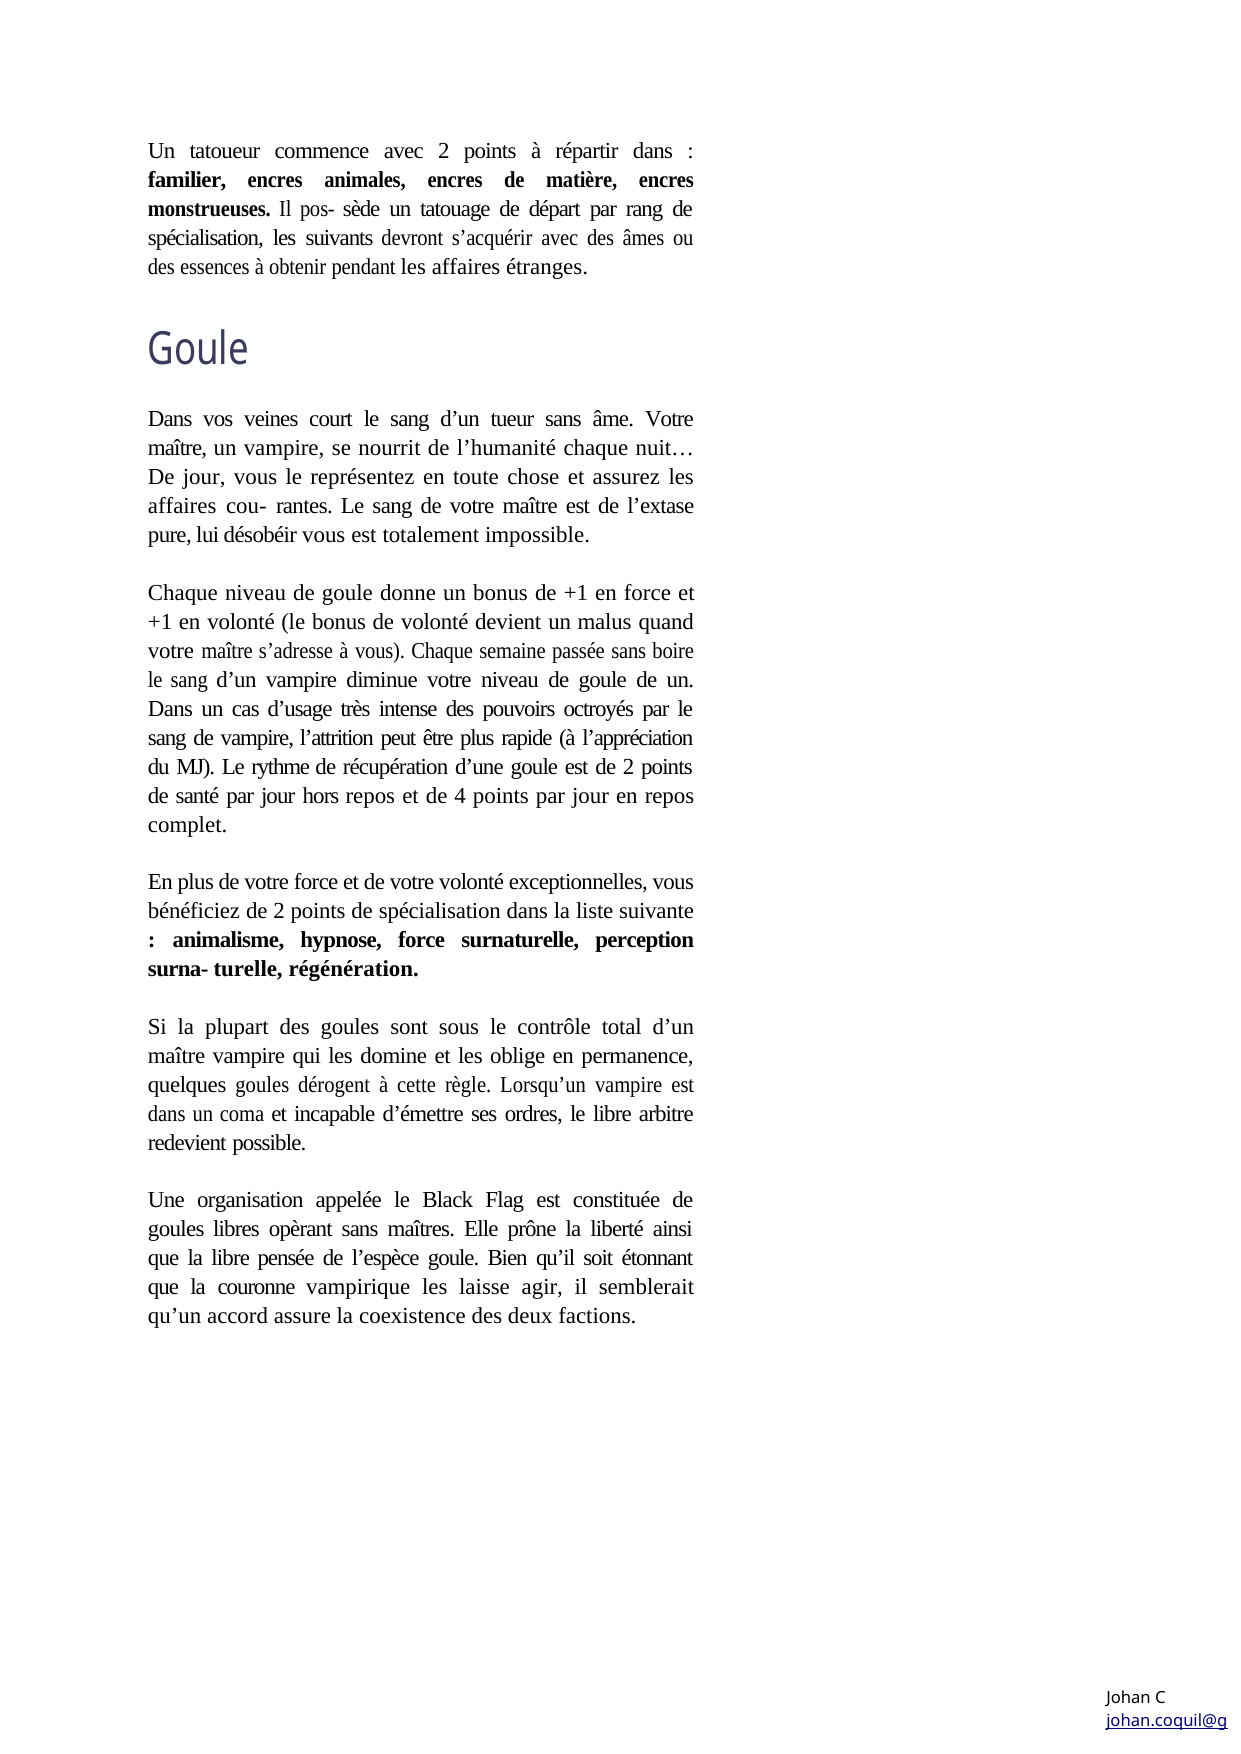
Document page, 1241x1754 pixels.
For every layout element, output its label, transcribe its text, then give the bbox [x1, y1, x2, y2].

text Dans vos veines court le sang d’un tueur sans âme. Votre maître, un vampire, se nourrit de l’humanité chaque nuit… De jour, vous le représentez en toute chose et assurez les affaires cou- rantes. Le sang de votre maître est de l’extase pure, lui désobéir vous est totalement impossible. [148, 406, 694, 548]
text Si la plupart des goules sont sous le contrôle total d’un maître vampire qui les domine et les oblige en permanence, quelques goules dérogent à cette règle. Lorsqu’un vampire est dans un coma et incapable d’émettre ses ordres, le libre arbitre redevient possible. [148, 1013, 694, 1155]
text Johan C johan.coquil@g [1106, 1686, 1240, 1731]
text En plus de votre force et de votre volonté exceptionnelles, vous bénéficiez de 2 points de spécialisation dans la liste suivante : animalisme, hypnose, force surnaturelle, perception surna- turelle, régénération. [148, 868, 694, 981]
text Chaque niveau de goule donne un bonus de +1 en force et +1 en volonté (le bonus de volonté devient un malus quand votre maître s’adresse à vous). Chaque semaine passée sans boire le sang d’un vampire diminue votre niveau de goule de un. Dans un cas d’usage très intense des pouvoirs octroyés par le sang de vampire, l’attrition peut être plus rapide (à l’appréciation du MJ). Le rythme de récupération d’une goule est de 2 points de santé par jour hors repos et de 4 points par jour en repos complet. [148, 579, 694, 837]
text Un tatoueur commence avec 2 points à répartir dans : familier, encres animales, encres de matière, encres monstrueuses. Il pos- sède un tatouage de départ par rang de spécialisation, les suivants devront s’acquérir avec des âmes ou des essences à obtenir pendant les affaires étranges. [148, 137, 694, 280]
text Une organisation appelée le Black Flag est constituée de goules libres opèrant sans maîtres. Elle prône la liberté ainsi que la libre pensée de l’espèce goule. Bien qu’il soit étonnant que la couronne vampirique les laisse agir, il semblerait qu’un accord assure la coexistence des deux factions. [148, 1187, 694, 1329]
subtitle Goule [148, 316, 1240, 378]
